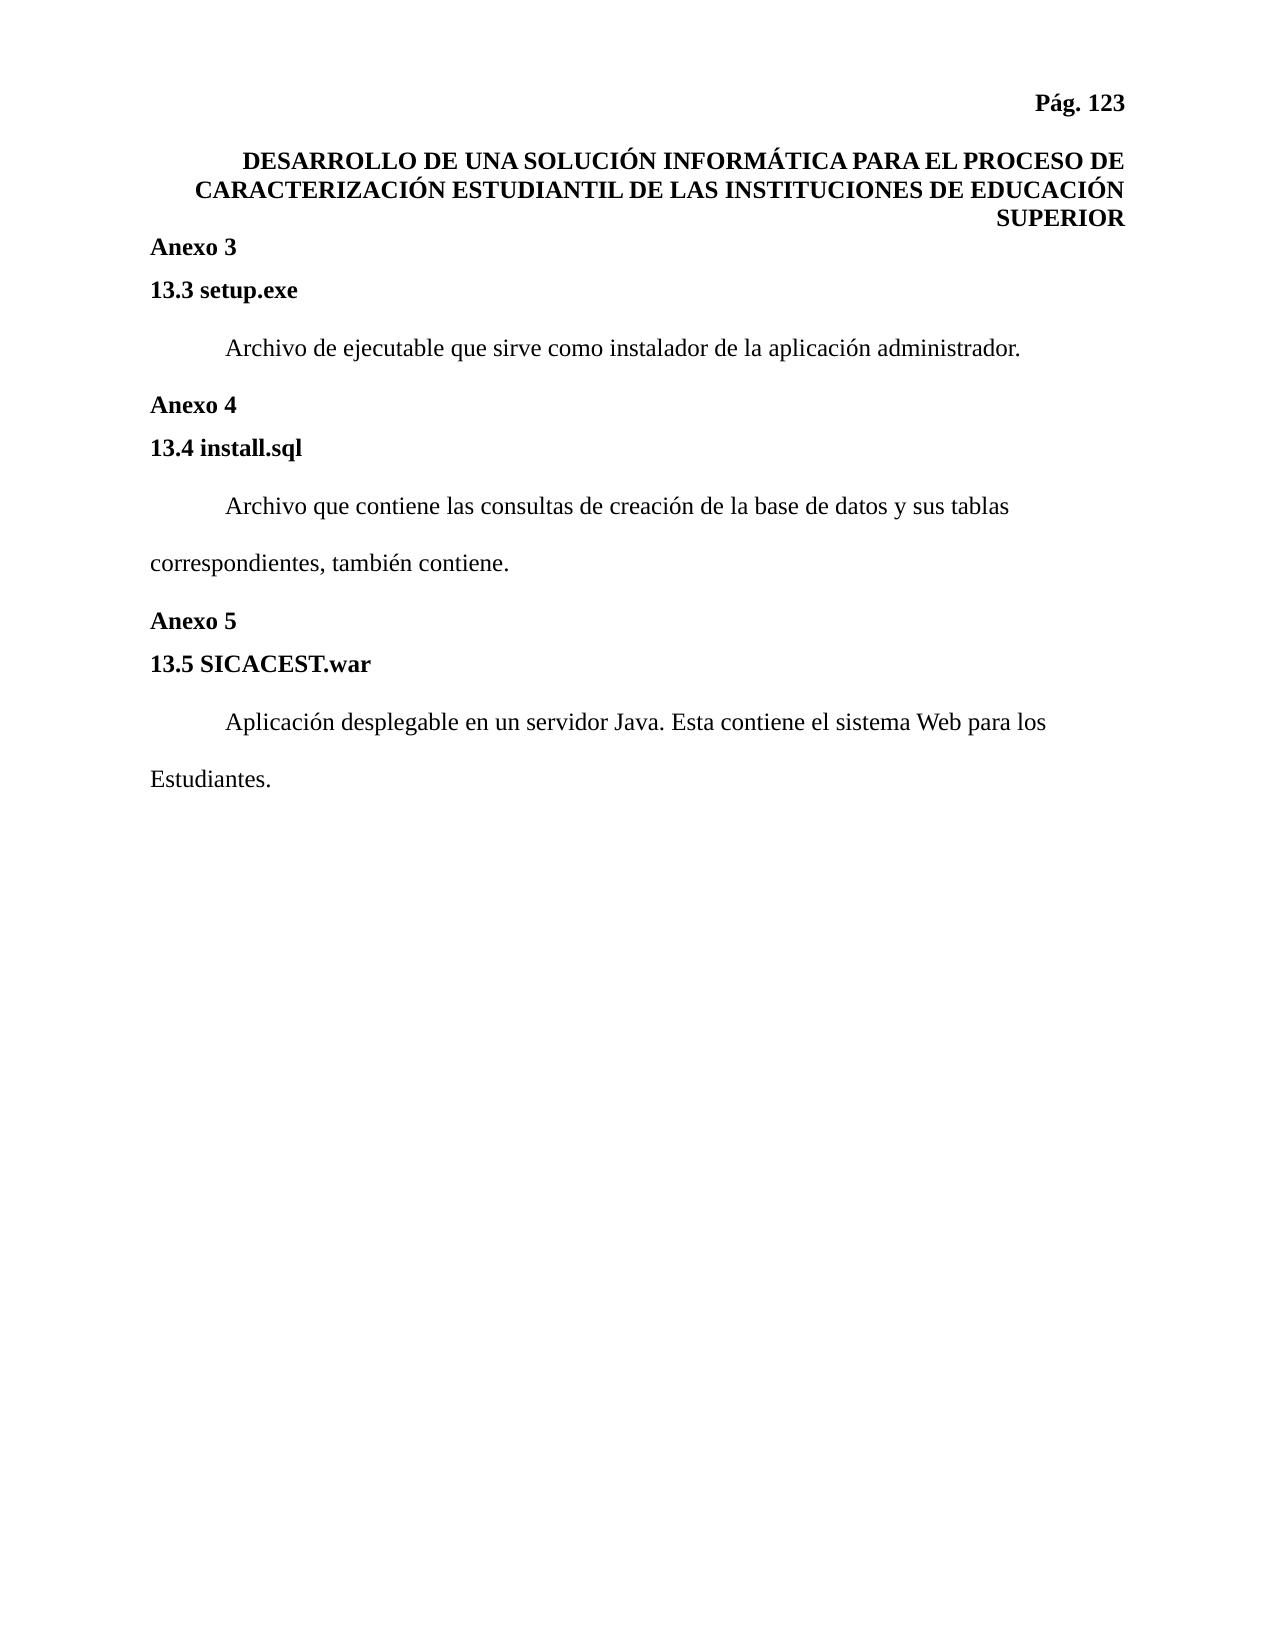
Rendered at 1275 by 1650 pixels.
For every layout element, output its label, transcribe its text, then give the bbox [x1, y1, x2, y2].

text Aplicación desplegable en un servidor Java. Esta contiene el sistema Web para los Estudiantes. [150, 707, 1125, 793]
subtitle 13.4 install.sql [150, 433, 1125, 462]
text Anexo 3 [150, 232, 1125, 261]
text Anexo 5 [150, 606, 1125, 635]
text Archivo de ejecutable que sirve como instalador de la aplicación administrador. [150, 333, 1125, 362]
subtitle 13.5 SICACEST.war [150, 649, 1125, 678]
text Archivo que contiene las consultas de creación de la base de datos y sus tablas correspondientes, también contiene. [150, 491, 1125, 577]
text Anexo 4 [150, 390, 1125, 419]
subtitle 13.3 setup.exe [150, 275, 1125, 304]
